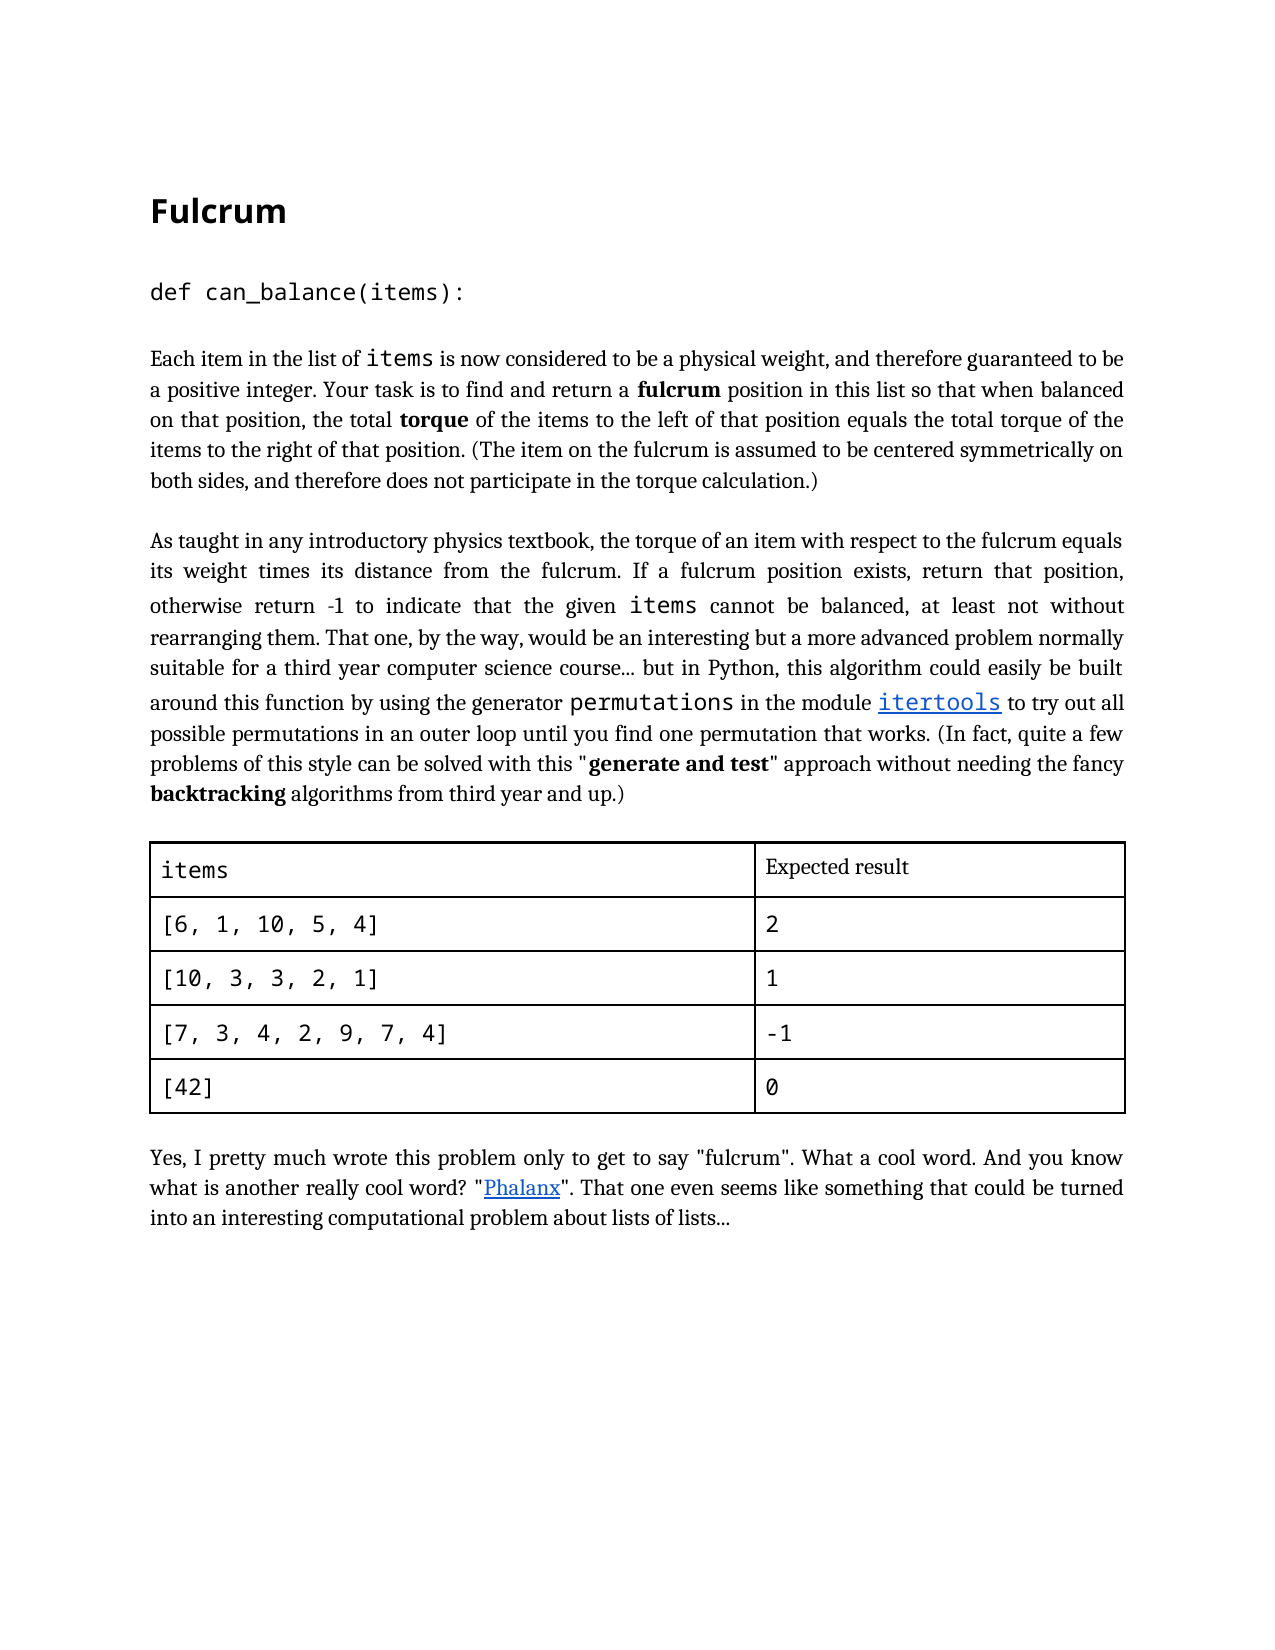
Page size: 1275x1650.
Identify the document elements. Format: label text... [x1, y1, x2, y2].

table_cell 0 [756, 1060, 1124, 1112]
text Each item in the list of items is now considered to be a physical weight, and therefore guaranteed to be a positive integer. Your task is to find and return a fulcrum position in this list so that when balanced on that position, the total torque of the items to the left of that position equals the total torque of the items to the right of that position. (The item on the fulcrum is assumed to be centered symmetrically on both sides, and therefore does not participate in the torque calculation.) [150, 342, 1125, 494]
table_cell 2 [756, 898, 1124, 950]
table_cell [10, 3, 3, 2, 1] [151, 952, 754, 1004]
table_cell [42] [151, 1060, 754, 1112]
table_header Expected result [756, 844, 1124, 896]
text As taught in any introductory physics textbook, the torque of an item with respect to the fulcrum equals its weight times its distance from the fulcrum. If a fulcrum position exists, return that position, otherwise return -1 to indicate that the given items cannot be balanced, at least not without rearranging them. That one, by the way, would be an interesting but a more advanced problem normally suitable for a third year computer science course... but in Python, this algorithm could easily be built around this function by using the generator permutations in the module itertools to try out all possible permutations in an outer loop until you find one permutation that works. (In fact, quite a few problems of this style can be solved with this "generate and test" approach without needing the fancy backtracking algorithms from third year and up.) [150, 528, 1125, 807]
table_cell -1 [756, 1006, 1124, 1058]
table_header items [151, 844, 754, 896]
text def can_balance(items): [150, 276, 1125, 307]
table_cell [7, 3, 4, 2, 9, 7, 4] [151, 1006, 754, 1058]
table_cell [6, 1, 10, 5, 4] [151, 898, 754, 950]
table_cell 1 [756, 952, 1124, 1004]
subtitle Fulcrum [150, 187, 1125, 233]
text Yes, I pretty much wrote this problem only to get to say "fulcrum". What a cool word. And you know what is another really cool word? "Phalanx". That one even seems like something that could be turned into an interesting computational problem about lists of lists... [150, 1144, 1125, 1231]
